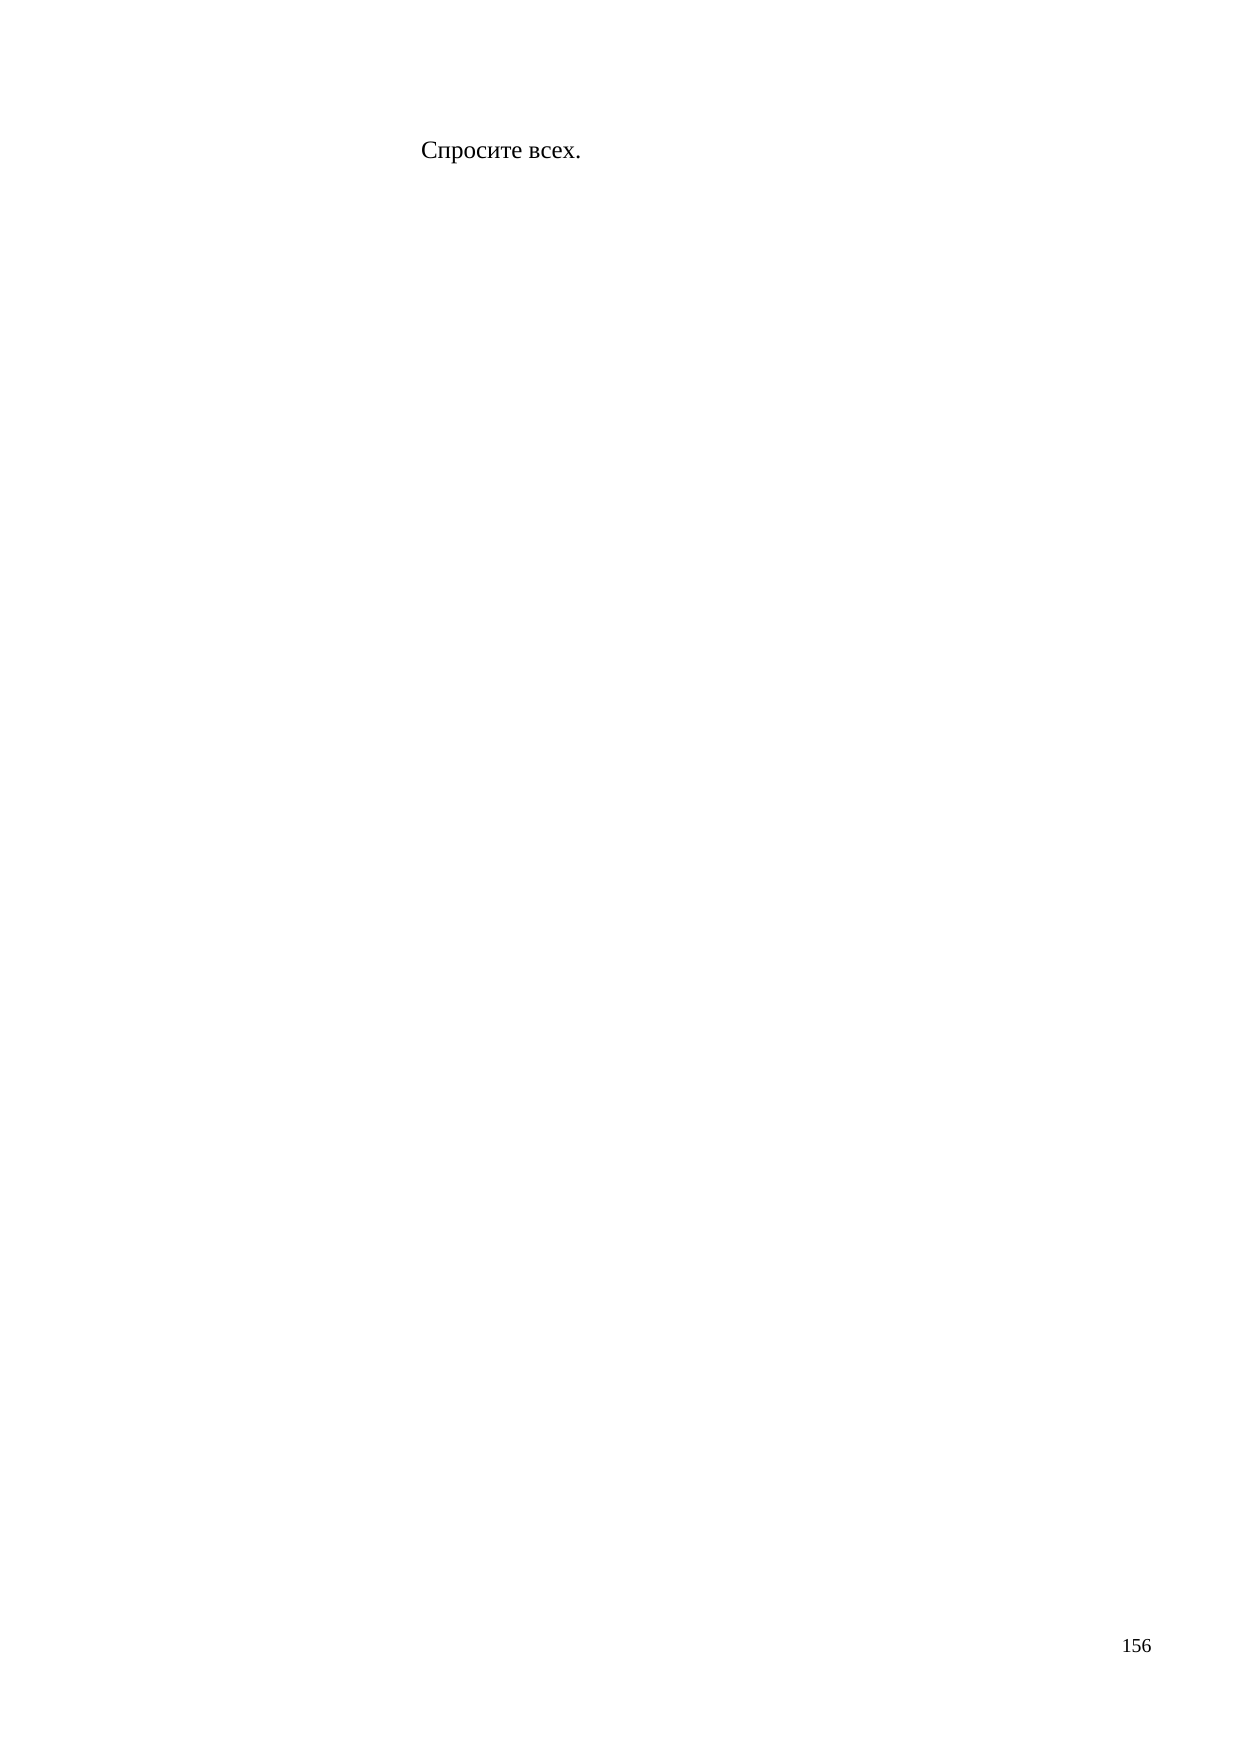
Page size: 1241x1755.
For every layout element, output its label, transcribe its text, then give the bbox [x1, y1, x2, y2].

text Спросите всех. [421, 135, 1168, 164]
